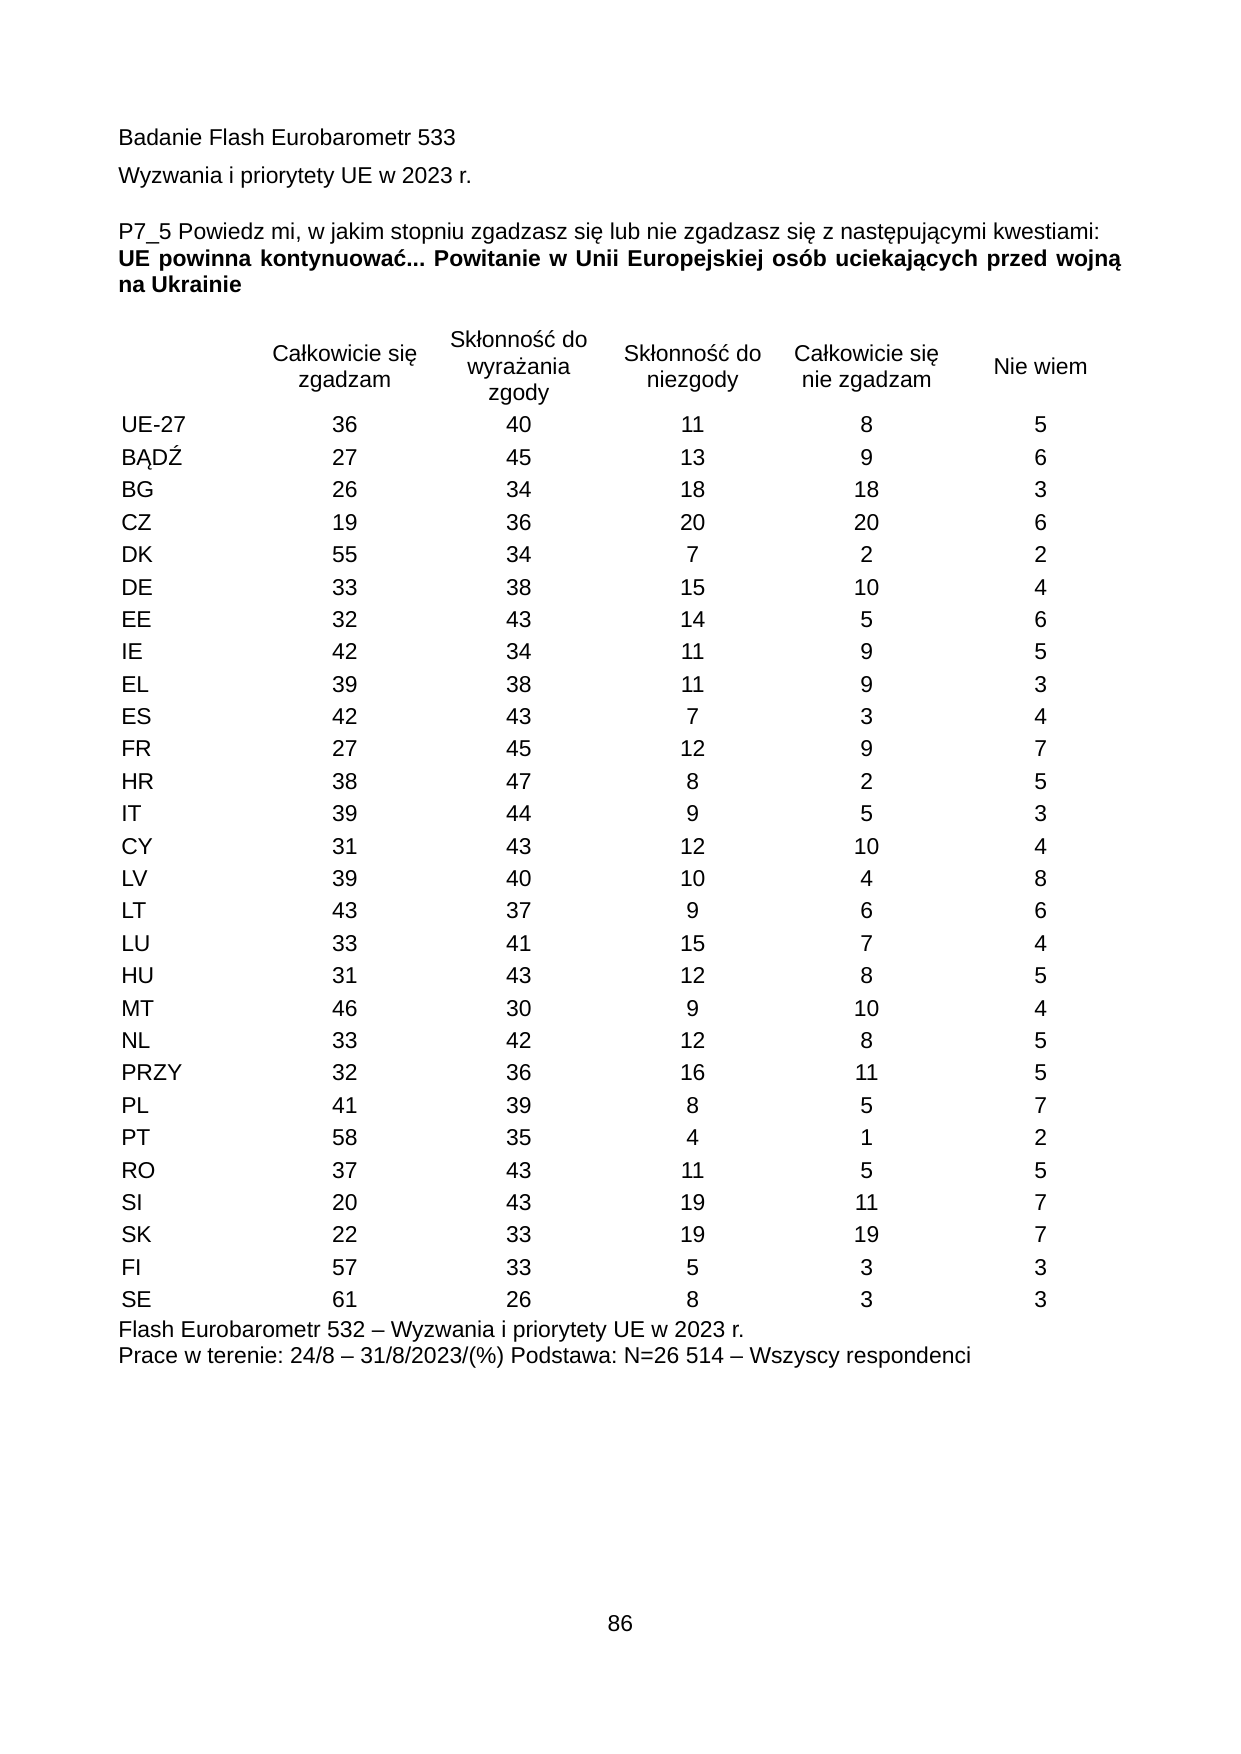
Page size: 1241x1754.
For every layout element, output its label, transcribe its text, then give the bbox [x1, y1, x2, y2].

table_header [118, 324, 258, 408]
table_cell 12 [606, 959, 779, 992]
table_cell SK [118, 1218, 258, 1251]
table_cell EL [118, 668, 258, 700]
table_cell CZ [118, 506, 258, 538]
table_cell 2 [780, 765, 953, 797]
table_cell 8 [606, 765, 779, 797]
table_cell LT [118, 894, 258, 927]
table_cell 6 [954, 506, 1127, 538]
table_cell 8 [954, 862, 1127, 894]
table_cell 7 [780, 927, 953, 959]
table_cell 5 [954, 765, 1127, 797]
table_cell 19 [780, 1218, 953, 1251]
table_cell 39 [432, 1089, 606, 1121]
table_cell 1 [780, 1121, 953, 1153]
table_cell 7 [954, 733, 1127, 765]
table_cell 8 [780, 959, 953, 992]
table_cell 31 [258, 830, 432, 862]
table_cell 33 [432, 1251, 606, 1283]
table_cell 12 [606, 733, 779, 765]
table_cell 5 [954, 635, 1127, 668]
table_cell 61 [258, 1283, 432, 1316]
table_cell SI [118, 1186, 258, 1218]
table_cell 5 [780, 1154, 953, 1186]
table_cell 16 [606, 1056, 779, 1089]
table_cell 5 [954, 409, 1127, 441]
table_cell FR [118, 733, 258, 765]
table_cell 34 [432, 538, 606, 570]
table_cell 10 [606, 862, 779, 894]
table_cell 4 [954, 570, 1127, 603]
table_cell 43 [432, 1154, 606, 1186]
table_cell 9 [606, 797, 779, 829]
table_cell 43 [432, 959, 606, 992]
text Flash Eurobarometr 532 – Wyzwania i priorytety UE w 2023 r. [118, 1316, 1122, 1342]
table_cell CY [118, 830, 258, 862]
table_cell 13 [606, 441, 779, 473]
table_cell 36 [432, 1056, 606, 1089]
table_cell 7 [606, 538, 779, 570]
table_cell 4 [780, 862, 953, 894]
table_cell 5 [606, 1251, 779, 1283]
table_cell PRZY [118, 1056, 258, 1089]
table_cell 39 [258, 862, 432, 894]
table_cell 37 [258, 1154, 432, 1186]
table_cell NL [118, 1024, 258, 1056]
table_cell 11 [606, 635, 779, 668]
table_cell 41 [432, 927, 606, 959]
table_cell 43 [432, 830, 606, 862]
table_cell 43 [432, 1186, 606, 1218]
table_cell 19 [606, 1218, 779, 1251]
table_cell 8 [780, 1024, 953, 1056]
table_cell LU [118, 927, 258, 959]
table_cell EE [118, 603, 258, 635]
table_cell 43 [432, 603, 606, 635]
table_cell 58 [258, 1121, 432, 1153]
table_cell 36 [258, 409, 432, 441]
table_cell 33 [258, 570, 432, 603]
table_cell 45 [432, 733, 606, 765]
table_cell 19 [606, 1186, 779, 1218]
table_cell 34 [432, 635, 606, 668]
table_cell 11 [606, 409, 779, 441]
text UE powinna kontynuować... Powitanie w Unii Europejskiej osób uciekających przed wojną na Ukrainie [118, 244, 1122, 297]
table_cell HU [118, 959, 258, 992]
table_cell 2 [954, 1121, 1127, 1153]
table_cell 9 [780, 635, 953, 668]
table_cell 22 [258, 1218, 432, 1251]
table_cell 3 [780, 1251, 953, 1283]
table_cell 9 [606, 992, 779, 1024]
table_cell 43 [432, 700, 606, 732]
table_cell 15 [606, 570, 779, 603]
table_cell FI [118, 1251, 258, 1283]
table_cell 4 [954, 700, 1127, 732]
table_cell 33 [432, 1218, 606, 1251]
table_cell 40 [432, 409, 606, 441]
table_cell 3 [954, 797, 1127, 829]
table_cell PT [118, 1121, 258, 1153]
table_cell 8 [606, 1283, 779, 1316]
text Prace w terenie: 24/8 – 31/8/2023/(%) Podstawa: N=26 514 – Wszyscy respondenci [118, 1342, 1122, 1368]
table_cell 6 [954, 603, 1127, 635]
table_cell 11 [606, 1154, 779, 1186]
table_cell 33 [258, 927, 432, 959]
table_cell 10 [780, 570, 953, 603]
table_cell 7 [954, 1218, 1127, 1251]
table_cell SE [118, 1283, 258, 1316]
table_cell 3 [780, 700, 953, 732]
table_cell 45 [432, 441, 606, 473]
table_cell 9 [780, 733, 953, 765]
table_cell 10 [780, 830, 953, 862]
table_cell 8 [780, 409, 953, 441]
table_cell 20 [606, 506, 779, 538]
table_cell 26 [258, 473, 432, 506]
table_cell 27 [258, 733, 432, 765]
table_cell 12 [606, 1024, 779, 1056]
table_cell 12 [606, 830, 779, 862]
table_cell UE-27 [118, 409, 258, 441]
table_cell 30 [432, 992, 606, 1024]
table_cell 37 [432, 894, 606, 927]
table_cell 4 [954, 830, 1127, 862]
table_cell ES [118, 700, 258, 732]
table_cell 3 [954, 1251, 1127, 1283]
table_cell 14 [606, 603, 779, 635]
table_cell DE [118, 570, 258, 603]
table_cell 9 [780, 441, 953, 473]
table_cell 5 [780, 603, 953, 635]
table_cell 55 [258, 538, 432, 570]
table_cell 4 [954, 992, 1127, 1024]
table_cell 4 [606, 1121, 779, 1153]
table_cell 6 [780, 894, 953, 927]
table_cell 2 [954, 538, 1127, 570]
table_cell 33 [258, 1024, 432, 1056]
table_cell 5 [780, 1089, 953, 1121]
table_cell RO [118, 1154, 258, 1186]
table_cell 5 [954, 1056, 1127, 1089]
table_cell MT [118, 992, 258, 1024]
table_cell 3 [954, 473, 1127, 506]
table_cell IT [118, 797, 258, 829]
table_cell 5 [954, 1154, 1127, 1186]
table_cell 7 [606, 700, 779, 732]
table_cell 9 [606, 894, 779, 927]
table_cell 10 [780, 992, 953, 1024]
table_cell 42 [258, 700, 432, 732]
table_cell 5 [780, 797, 953, 829]
table_cell 31 [258, 959, 432, 992]
table_cell 32 [258, 1056, 432, 1089]
table_cell 2 [780, 538, 953, 570]
table_header Całkowicie się zgadzam [258, 324, 432, 408]
table_cell 18 [606, 473, 779, 506]
table_cell 38 [432, 668, 606, 700]
table_cell LV [118, 862, 258, 894]
table_cell 32 [258, 603, 432, 635]
table_header Skłonność do wyrażania zgody [432, 324, 606, 408]
table_cell PL [118, 1089, 258, 1121]
table_cell 39 [258, 797, 432, 829]
table_cell HR [118, 765, 258, 797]
text P7_5 Powiedz mi, w jakim stopniu zgadzasz się lub nie zgadzasz się z następującymi kwestiami: [118, 218, 1122, 244]
table_cell 3 [954, 1283, 1127, 1316]
table_cell 11 [780, 1056, 953, 1089]
table_cell BĄDŹ [118, 441, 258, 473]
table_cell 19 [258, 506, 432, 538]
table_cell 26 [432, 1283, 606, 1316]
table_cell 7 [954, 1089, 1127, 1121]
table_cell 39 [258, 668, 432, 700]
table_cell 46 [258, 992, 432, 1024]
table_cell 47 [432, 765, 606, 797]
table_cell DK [118, 538, 258, 570]
table_cell 43 [258, 894, 432, 927]
table_cell 3 [780, 1283, 953, 1316]
table_cell 57 [258, 1251, 432, 1283]
table_cell 11 [606, 668, 779, 700]
table_header Skłonność do niezgody [606, 324, 779, 408]
table_cell 41 [258, 1089, 432, 1121]
table_cell 38 [432, 570, 606, 603]
table_cell 6 [954, 894, 1127, 927]
table_cell 5 [954, 1024, 1127, 1056]
table_cell 20 [780, 506, 953, 538]
table_cell 4 [954, 927, 1127, 959]
table_cell 44 [432, 797, 606, 829]
table_header Całkowicie się nie zgadzam [780, 324, 953, 408]
table_cell 38 [258, 765, 432, 797]
table_cell 40 [432, 862, 606, 894]
table_cell 20 [258, 1186, 432, 1218]
table_cell 34 [432, 473, 606, 506]
table_cell 35 [432, 1121, 606, 1153]
table_cell 8 [606, 1089, 779, 1121]
table_cell 42 [258, 635, 432, 668]
table_cell 15 [606, 927, 779, 959]
table_cell 18 [780, 473, 953, 506]
table_cell 27 [258, 441, 432, 473]
table_cell 11 [780, 1186, 953, 1218]
table_cell 36 [432, 506, 606, 538]
table_cell BG [118, 473, 258, 506]
table_cell IE [118, 635, 258, 668]
table_cell 6 [954, 441, 1127, 473]
table_cell 42 [432, 1024, 606, 1056]
table_cell 9 [780, 668, 953, 700]
table_header Nie wiem [954, 324, 1127, 408]
table_cell 3 [954, 668, 1127, 700]
table_cell 5 [954, 959, 1127, 992]
table_cell 7 [954, 1186, 1127, 1218]
